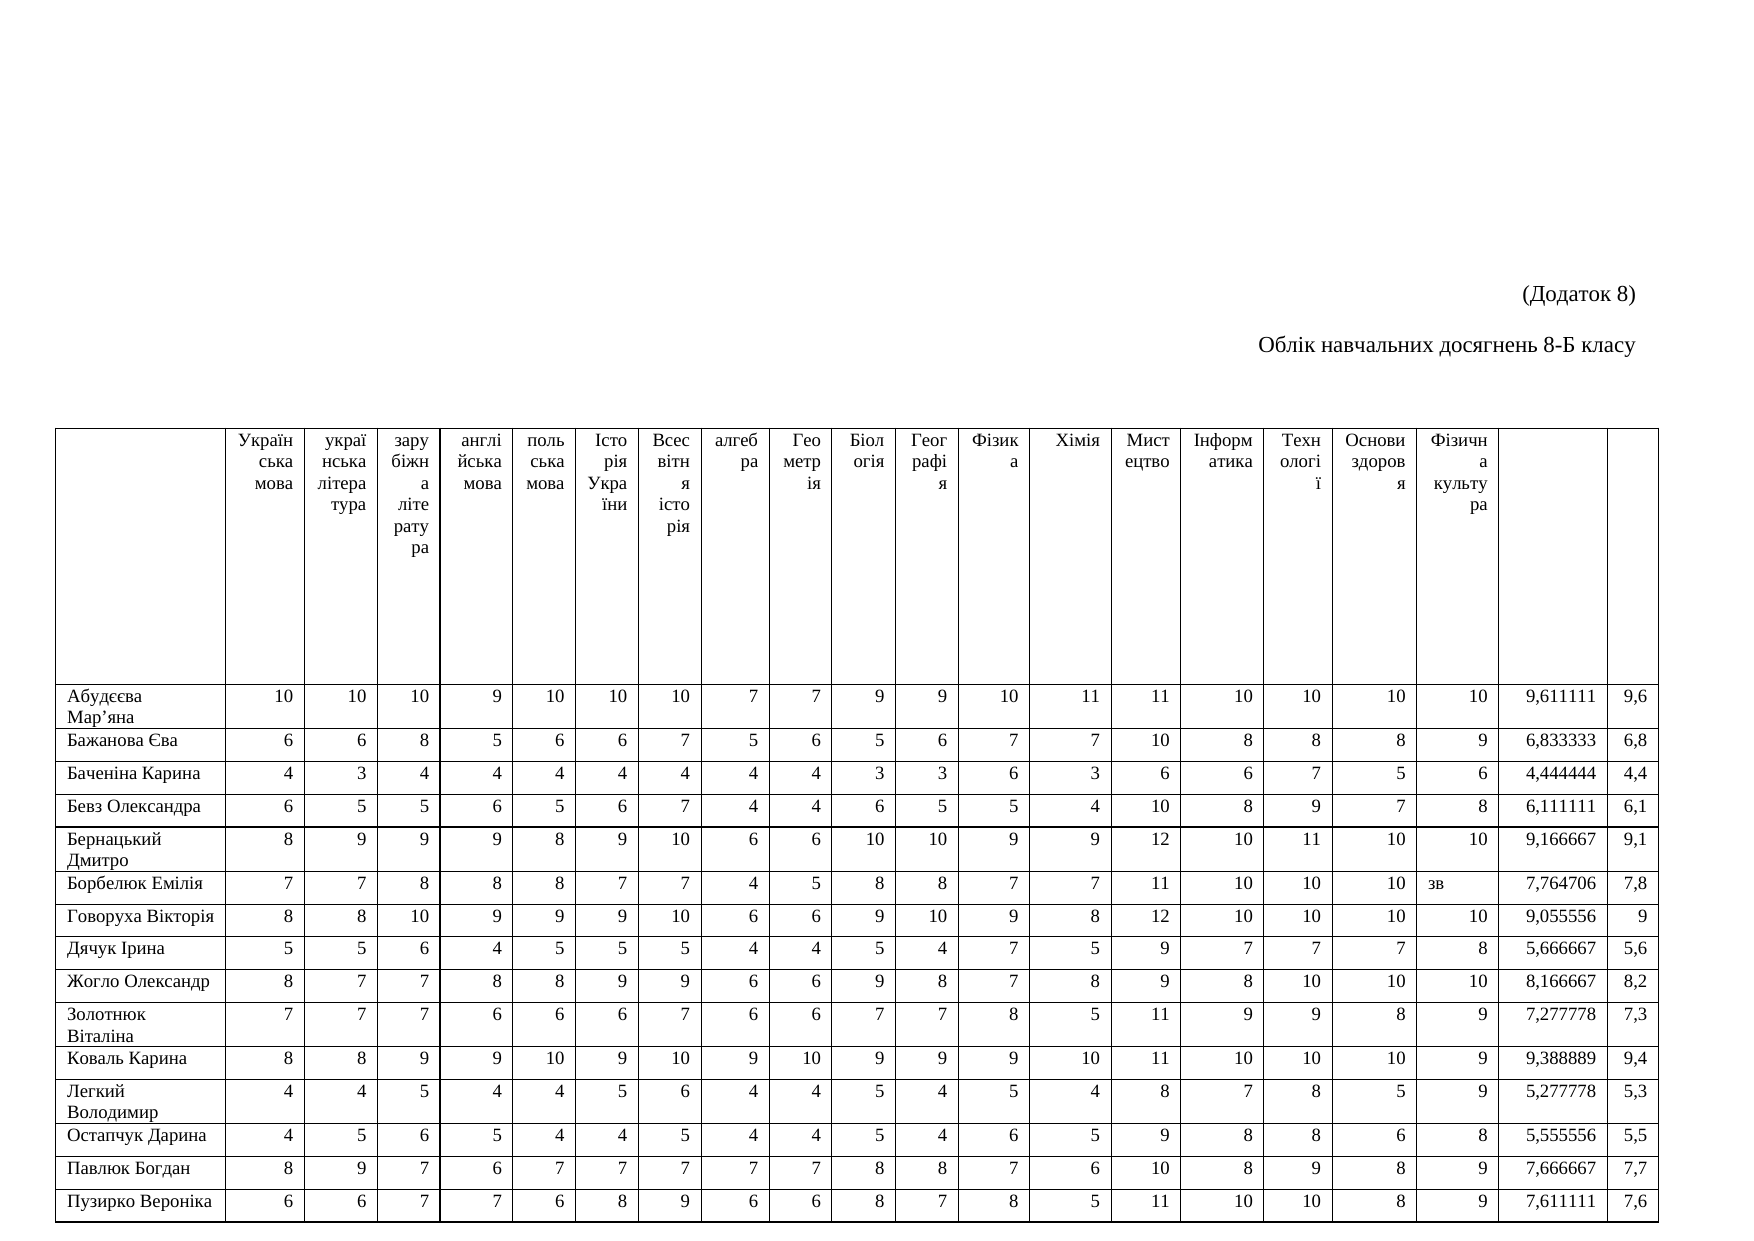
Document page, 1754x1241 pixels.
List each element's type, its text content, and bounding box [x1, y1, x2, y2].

table_cell 8 [226, 905, 304, 936]
table_cell Дячук Ірина [56, 937, 225, 969]
table_cell 6 [305, 1190, 377, 1221]
table_cell 9 [832, 1047, 895, 1079]
table_cell 5 [639, 1124, 701, 1156]
table_cell 7 [1181, 937, 1263, 969]
table_cell Бевз Олександра [56, 795, 225, 826]
table_cell 4 [702, 937, 769, 969]
table_cell 8 [1417, 937, 1498, 969]
table_cell 9 [959, 905, 1029, 936]
table_cell 8 [441, 970, 512, 1002]
table_cell 7 [1030, 872, 1111, 903]
table_cell 5,6 [1608, 937, 1658, 969]
table_cell 10 [770, 1047, 831, 1079]
table_cell 9 [832, 905, 895, 936]
table_cell 8 [513, 970, 575, 1002]
table_cell 7 [959, 729, 1029, 761]
table_cell 11 [1112, 1047, 1180, 1079]
table_cell 5 [226, 937, 304, 969]
table_cell 4 [226, 762, 304, 794]
table_header Українська мова [226, 429, 304, 684]
table_cell 4 [441, 1080, 512, 1123]
table_cell 8 [832, 872, 895, 903]
table_cell 7 [441, 1190, 512, 1221]
table_header [56, 429, 225, 684]
table_cell 9 [576, 970, 638, 1002]
table_cell 9 [959, 1047, 1029, 1079]
table_header [1608, 429, 1658, 684]
table_cell 7 [576, 1157, 638, 1189]
table_cell 5,5 [1608, 1124, 1658, 1156]
table_cell 6 [702, 1190, 769, 1221]
table_cell 8 [305, 1047, 377, 1079]
table_cell 8 [1417, 795, 1498, 826]
table_cell 4 [441, 762, 512, 794]
table_cell 5,277778 [1499, 1080, 1607, 1123]
table_cell 4 [770, 762, 831, 794]
table_cell 10 [576, 685, 638, 728]
table_cell 7,764706 [1499, 872, 1607, 903]
table_cell 7 [702, 685, 769, 728]
table_cell 7 [226, 872, 304, 903]
table_cell 5 [441, 729, 512, 761]
table_cell 4 [702, 872, 769, 903]
table_cell 10 [1264, 970, 1332, 1002]
table_cell 6 [639, 1080, 701, 1123]
table_cell 10 [896, 828, 958, 871]
table_cell 10 [305, 685, 377, 728]
table_cell 11 [1112, 685, 1180, 728]
table_cell 9 [896, 685, 958, 728]
table_cell 6 [1112, 762, 1180, 794]
table_header алгебра [702, 429, 769, 684]
table_cell 8 [378, 872, 439, 903]
table_cell 10 [378, 905, 439, 936]
table_cell зв [1417, 872, 1498, 903]
table_cell 10 [832, 828, 895, 871]
table_cell 8 [1181, 1124, 1263, 1156]
table_cell 8 [1030, 970, 1111, 1002]
table_cell 4 [1030, 795, 1111, 826]
table_cell 8 [832, 1157, 895, 1189]
table_cell 8 [226, 1047, 304, 1079]
table_cell Коваль Карина [56, 1047, 225, 1079]
table_cell 4 [770, 937, 831, 969]
table_cell 4 [513, 1080, 575, 1123]
table_cell 5 [639, 937, 701, 969]
table_cell Абудєєва Мар’яна [56, 685, 225, 728]
table_cell 10 [1112, 1157, 1180, 1189]
table_cell 9 [576, 1047, 638, 1079]
table_cell 10 [1181, 1190, 1263, 1221]
table_cell 7 [639, 795, 701, 826]
table_cell 4 [576, 1124, 638, 1156]
table_cell 6 [513, 729, 575, 761]
table_header Фізична культура [1417, 429, 1498, 684]
table_header Біологія [832, 429, 895, 684]
table_cell 7 [378, 970, 439, 1002]
table_cell 5 [305, 795, 377, 826]
table_cell 10 [378, 685, 439, 728]
table_cell 8 [1333, 1157, 1416, 1189]
table_cell 4 [702, 1124, 769, 1156]
table_cell 5 [1333, 1080, 1416, 1123]
table_cell 6 [226, 729, 304, 761]
table_cell 8 [226, 1157, 304, 1189]
table_cell 12 [1112, 905, 1180, 936]
table_cell 8 [1333, 1003, 1416, 1046]
table_cell 9 [1181, 1003, 1263, 1046]
table_cell 7,6 [1608, 1190, 1658, 1221]
table_cell 9 [305, 828, 377, 871]
table_cell 12 [1112, 828, 1180, 871]
table_cell 6 [1030, 1157, 1111, 1189]
table_cell 9 [1112, 937, 1180, 969]
table_cell 10 [639, 828, 701, 871]
table_cell 9 [305, 1157, 377, 1189]
table_cell 9,388889 [1499, 1047, 1607, 1079]
table_cell 6,1 [1608, 795, 1658, 826]
table_cell 10 [896, 905, 958, 936]
table_cell 3 [1030, 762, 1111, 794]
table_header польська мова [513, 429, 575, 684]
table_cell 9,611111 [1499, 685, 1607, 728]
table_cell 4 [226, 1124, 304, 1156]
table_cell 9,6 [1608, 685, 1658, 728]
table_cell 8 [441, 872, 512, 903]
table_cell 10 [513, 685, 575, 728]
table_cell 6 [770, 1003, 831, 1046]
table_cell 9 [1264, 795, 1332, 826]
table_cell 10 [1181, 905, 1263, 936]
table_cell 7 [513, 1157, 575, 1189]
table_cell 9 [959, 828, 1029, 871]
table_cell 6 [702, 828, 769, 871]
table_header Всесвітня історія [639, 429, 701, 684]
table_cell 8 [896, 872, 958, 903]
table_cell 8 [896, 970, 958, 1002]
table_cell 9 [896, 1047, 958, 1079]
table_header англійська мова [441, 429, 512, 684]
table_cell 10 [1417, 970, 1498, 1002]
table_cell 5 [1333, 762, 1416, 794]
table_cell 5 [305, 1124, 377, 1156]
table_cell 9 [378, 828, 439, 871]
table_cell 6 [441, 1157, 512, 1189]
table_cell 7 [1264, 762, 1332, 794]
table_cell 8 [1030, 905, 1111, 936]
table_cell 9 [576, 828, 638, 871]
table_cell Остапчук Дарина [56, 1124, 225, 1156]
table_cell 5 [832, 937, 895, 969]
table_cell 8 [896, 1157, 958, 1189]
table_cell 10 [959, 685, 1029, 728]
table_cell 4 [702, 795, 769, 826]
table_cell 5 [770, 872, 831, 903]
table_cell 9 [441, 1047, 512, 1079]
table_cell 5 [959, 1080, 1029, 1123]
table_cell 7 [305, 1003, 377, 1046]
table_cell 9 [1030, 828, 1111, 871]
table_cell 7 [1333, 937, 1416, 969]
table_cell 5 [305, 937, 377, 969]
table_header Технології [1264, 429, 1332, 684]
table_cell 9 [1112, 1124, 1180, 1156]
table_cell 9 [378, 1047, 439, 1079]
table_cell 9 [1264, 1003, 1332, 1046]
table_header Історія України [576, 429, 638, 684]
table_cell 4 [702, 1080, 769, 1123]
table_cell 7 [226, 1003, 304, 1046]
table_cell 4 [1030, 1080, 1111, 1123]
table_cell 7 [702, 1157, 769, 1189]
table_cell Борбелюк Емілія [56, 872, 225, 903]
table_cell 9 [1112, 970, 1180, 1002]
table_cell 9 [441, 905, 512, 936]
text Облік навчальних досягнень 8-Б класу [118, 331, 1636, 357]
table_cell 9 [1608, 905, 1658, 936]
table_cell 8,166667 [1499, 970, 1607, 1002]
table_cell 7,3 [1608, 1003, 1658, 1046]
table_cell 10 [1333, 905, 1416, 936]
table_cell 6 [1333, 1124, 1416, 1156]
table_cell 10 [1333, 970, 1416, 1002]
table_cell Жогло Олександр [56, 970, 225, 1002]
table_cell 10 [1333, 828, 1416, 871]
table_cell 10 [1181, 828, 1263, 871]
table_cell 11 [1030, 685, 1111, 728]
table_cell 9 [639, 1190, 701, 1221]
table_cell 10 [1181, 685, 1263, 728]
table_cell 9 [832, 685, 895, 728]
table_cell 7 [1333, 795, 1416, 826]
table_cell 7 [639, 729, 701, 761]
table_header Хімія [1030, 429, 1111, 684]
table_cell 10 [639, 1047, 701, 1079]
table_cell 10 [639, 685, 701, 728]
table_cell 9 [1417, 1047, 1498, 1079]
table_cell 7 [576, 872, 638, 903]
table_cell 6 [770, 729, 831, 761]
table_cell 9 [702, 1047, 769, 1079]
table_cell 10 [1264, 905, 1332, 936]
table_header Основи здоровя [1333, 429, 1416, 684]
table_cell 10 [1181, 872, 1263, 903]
table_cell 7 [959, 872, 1029, 903]
table_cell 10 [1333, 1047, 1416, 1079]
table_cell 5 [441, 1124, 512, 1156]
table_cell 9 [441, 685, 512, 728]
table_cell 6 [959, 1124, 1029, 1156]
table_cell 8 [1181, 970, 1263, 1002]
table_cell 4 [513, 1124, 575, 1156]
table_cell 6 [1181, 762, 1263, 794]
table_cell 7,277778 [1499, 1003, 1607, 1046]
table_cell 4 [226, 1080, 304, 1123]
table_cell 4 [896, 1124, 958, 1156]
table_cell 8 [513, 828, 575, 871]
table_cell Бажанова Єва [56, 729, 225, 761]
table_cell 9 [832, 970, 895, 1002]
table_cell 6 [305, 729, 377, 761]
table_cell 10 [1264, 1190, 1332, 1221]
table_cell 10 [1417, 828, 1498, 871]
table_cell 8 [1264, 729, 1332, 761]
table_cell Бернацький Дмитро [56, 828, 225, 871]
table_cell 7 [378, 1003, 439, 1046]
table_cell 10 [226, 685, 304, 728]
table_cell 6 [770, 1190, 831, 1221]
table_cell 7,611111 [1499, 1190, 1607, 1221]
table_cell 5 [702, 729, 769, 761]
table_cell 7 [959, 970, 1029, 1002]
table_cell 7,8 [1608, 872, 1658, 903]
table_cell 7 [639, 1003, 701, 1046]
table_cell 5 [832, 1124, 895, 1156]
table_cell 9 [1417, 1190, 1498, 1221]
table_cell 9 [1417, 1003, 1498, 1046]
table_cell 9 [441, 828, 512, 871]
table_cell 8 [513, 872, 575, 903]
table_cell 8 [226, 970, 304, 1002]
table_cell 10 [639, 905, 701, 936]
table_cell 8 [576, 1190, 638, 1221]
table_cell 6,833333 [1499, 729, 1607, 761]
table_cell 6 [378, 937, 439, 969]
table_header українська література [305, 429, 377, 684]
table_cell 9 [1417, 1157, 1498, 1189]
table_cell 7 [639, 1157, 701, 1189]
table_cell 8 [1112, 1080, 1180, 1123]
table_cell 7,7 [1608, 1157, 1658, 1189]
table_cell 8 [378, 729, 439, 761]
table_cell 10 [1264, 872, 1332, 903]
table_cell 6 [441, 1003, 512, 1046]
table_cell 10 [1333, 872, 1416, 903]
table_cell 6 [959, 762, 1029, 794]
table_cell 6 [702, 905, 769, 936]
table_cell 6 [441, 795, 512, 826]
table_cell 5,3 [1608, 1080, 1658, 1123]
table_cell 7 [305, 872, 377, 903]
table_cell Пузирко Вероніка [56, 1190, 225, 1221]
table_cell 7 [1264, 937, 1332, 969]
table_cell 11 [1112, 1003, 1180, 1046]
table_cell 3 [305, 762, 377, 794]
table_cell 4 [639, 762, 701, 794]
table_cell 5 [1030, 937, 1111, 969]
table_cell 6,111111 [1499, 795, 1607, 826]
table_cell 6 [513, 1190, 575, 1221]
table_cell 5 [513, 937, 575, 969]
table_cell 5 [959, 795, 1029, 826]
table_cell 3 [896, 762, 958, 794]
table_cell 4 [896, 1080, 958, 1123]
table_cell 8 [1181, 729, 1263, 761]
table_cell 8 [1417, 1124, 1498, 1156]
table_cell 6 [896, 729, 958, 761]
table_cell 10 [1112, 729, 1180, 761]
table_cell 6 [513, 1003, 575, 1046]
table_header Геометрія [770, 429, 831, 684]
text (Додаток 8) [118, 280, 1636, 306]
table_cell 4 [896, 937, 958, 969]
table_cell 4 [378, 762, 439, 794]
table_cell 10 [1181, 1047, 1263, 1079]
table_cell 9 [576, 905, 638, 936]
table_cell 8 [1264, 1124, 1332, 1156]
table_cell 5 [513, 795, 575, 826]
table_cell 10 [1264, 1047, 1332, 1079]
table_cell 4 [770, 795, 831, 826]
table_cell 6 [576, 729, 638, 761]
table_cell 8 [959, 1190, 1029, 1221]
table_cell 7 [378, 1157, 439, 1189]
table_cell 8 [832, 1190, 895, 1221]
table_cell 8 [1181, 1157, 1263, 1189]
table_cell Баченіна Карина [56, 762, 225, 794]
table_cell 10 [1333, 685, 1416, 728]
table_cell 5 [576, 1080, 638, 1123]
table_cell Говоруха Вікторія [56, 905, 225, 936]
table_cell 7 [770, 685, 831, 728]
table_cell Легкий Володимир [56, 1080, 225, 1123]
table_cell 5 [832, 729, 895, 761]
table_cell 6 [378, 1124, 439, 1156]
table_cell 8,2 [1608, 970, 1658, 1002]
table_cell 9 [513, 905, 575, 936]
table_cell 11 [1264, 828, 1332, 871]
table_header Інформатика [1181, 429, 1263, 684]
table_cell 7 [378, 1190, 439, 1221]
table_cell 7 [832, 1003, 895, 1046]
table_cell 9 [1264, 1157, 1332, 1189]
table_cell 5 [378, 795, 439, 826]
table_cell 7 [1181, 1080, 1263, 1123]
table_cell 7 [770, 1157, 831, 1189]
table_cell 9 [1417, 729, 1498, 761]
table_cell 8 [226, 828, 304, 871]
table_cell 6 [702, 1003, 769, 1046]
table_cell 6 [832, 795, 895, 826]
table_cell 9,1 [1608, 828, 1658, 871]
table_cell 11 [1112, 1190, 1180, 1221]
table_cell 6,8 [1608, 729, 1658, 761]
table_cell 5 [1030, 1124, 1111, 1156]
table_header Географія [896, 429, 958, 684]
table_cell 7,666667 [1499, 1157, 1607, 1189]
table_cell 3 [832, 762, 895, 794]
table_cell 8 [305, 905, 377, 936]
table_cell 11 [1112, 872, 1180, 903]
table_cell 5,666667 [1499, 937, 1607, 969]
table_cell 9 [639, 970, 701, 1002]
table_cell 7 [639, 872, 701, 903]
table_header Мистецтво [1112, 429, 1180, 684]
table_cell 5 [1030, 1003, 1111, 1046]
table_cell 4,444444 [1499, 762, 1607, 794]
table_cell 4 [305, 1080, 377, 1123]
table_cell 6 [702, 970, 769, 1002]
table_cell 7 [896, 1190, 958, 1221]
table_cell 4 [770, 1124, 831, 1156]
table_cell 4 [513, 762, 575, 794]
table_cell 8 [1333, 729, 1416, 761]
table_cell 4 [770, 1080, 831, 1123]
table_header зарубіжна література [378, 429, 439, 684]
table_cell 8 [959, 1003, 1029, 1046]
table_cell 10 [513, 1047, 575, 1079]
table_cell 5 [576, 937, 638, 969]
table_cell 5,555556 [1499, 1124, 1607, 1156]
table_cell 6 [770, 970, 831, 1002]
table_cell 7 [959, 1157, 1029, 1189]
table_cell 9 [1417, 1080, 1498, 1123]
table_cell 9,4 [1608, 1047, 1658, 1079]
table_cell 5 [832, 1080, 895, 1123]
table_cell 10 [1417, 905, 1498, 936]
table_cell Золотнюк Віталіна [56, 1003, 225, 1046]
table_cell 9,055556 [1499, 905, 1607, 936]
table_cell 9,166667 [1499, 828, 1607, 871]
table_cell 10 [1112, 795, 1180, 826]
table_cell 6 [576, 795, 638, 826]
table_header Фізика [959, 429, 1029, 684]
table_cell 10 [1030, 1047, 1111, 1079]
table_cell 6 [226, 795, 304, 826]
table_cell 6 [1417, 762, 1498, 794]
table_cell 7 [305, 970, 377, 1002]
table_cell 7 [1030, 729, 1111, 761]
table_cell 4 [702, 762, 769, 794]
table_cell 6 [770, 905, 831, 936]
table_cell 4 [441, 937, 512, 969]
table_cell 5 [378, 1080, 439, 1123]
table_cell 4 [576, 762, 638, 794]
table_cell 8 [1333, 1190, 1416, 1221]
table_cell 4,4 [1608, 762, 1658, 794]
table_cell Павлюк Богдан [56, 1157, 225, 1189]
table_cell 5 [1030, 1190, 1111, 1221]
table_cell 6 [576, 1003, 638, 1046]
table_cell 10 [1417, 685, 1498, 728]
table_cell 8 [1181, 795, 1263, 826]
table_cell 6 [770, 828, 831, 871]
table_cell 10 [1264, 685, 1332, 728]
table_cell 5 [896, 795, 958, 826]
table_cell 7 [959, 937, 1029, 969]
table_cell 7 [896, 1003, 958, 1046]
table_cell 6 [226, 1190, 304, 1221]
table_cell 8 [1264, 1080, 1332, 1123]
table_header [1499, 429, 1607, 684]
